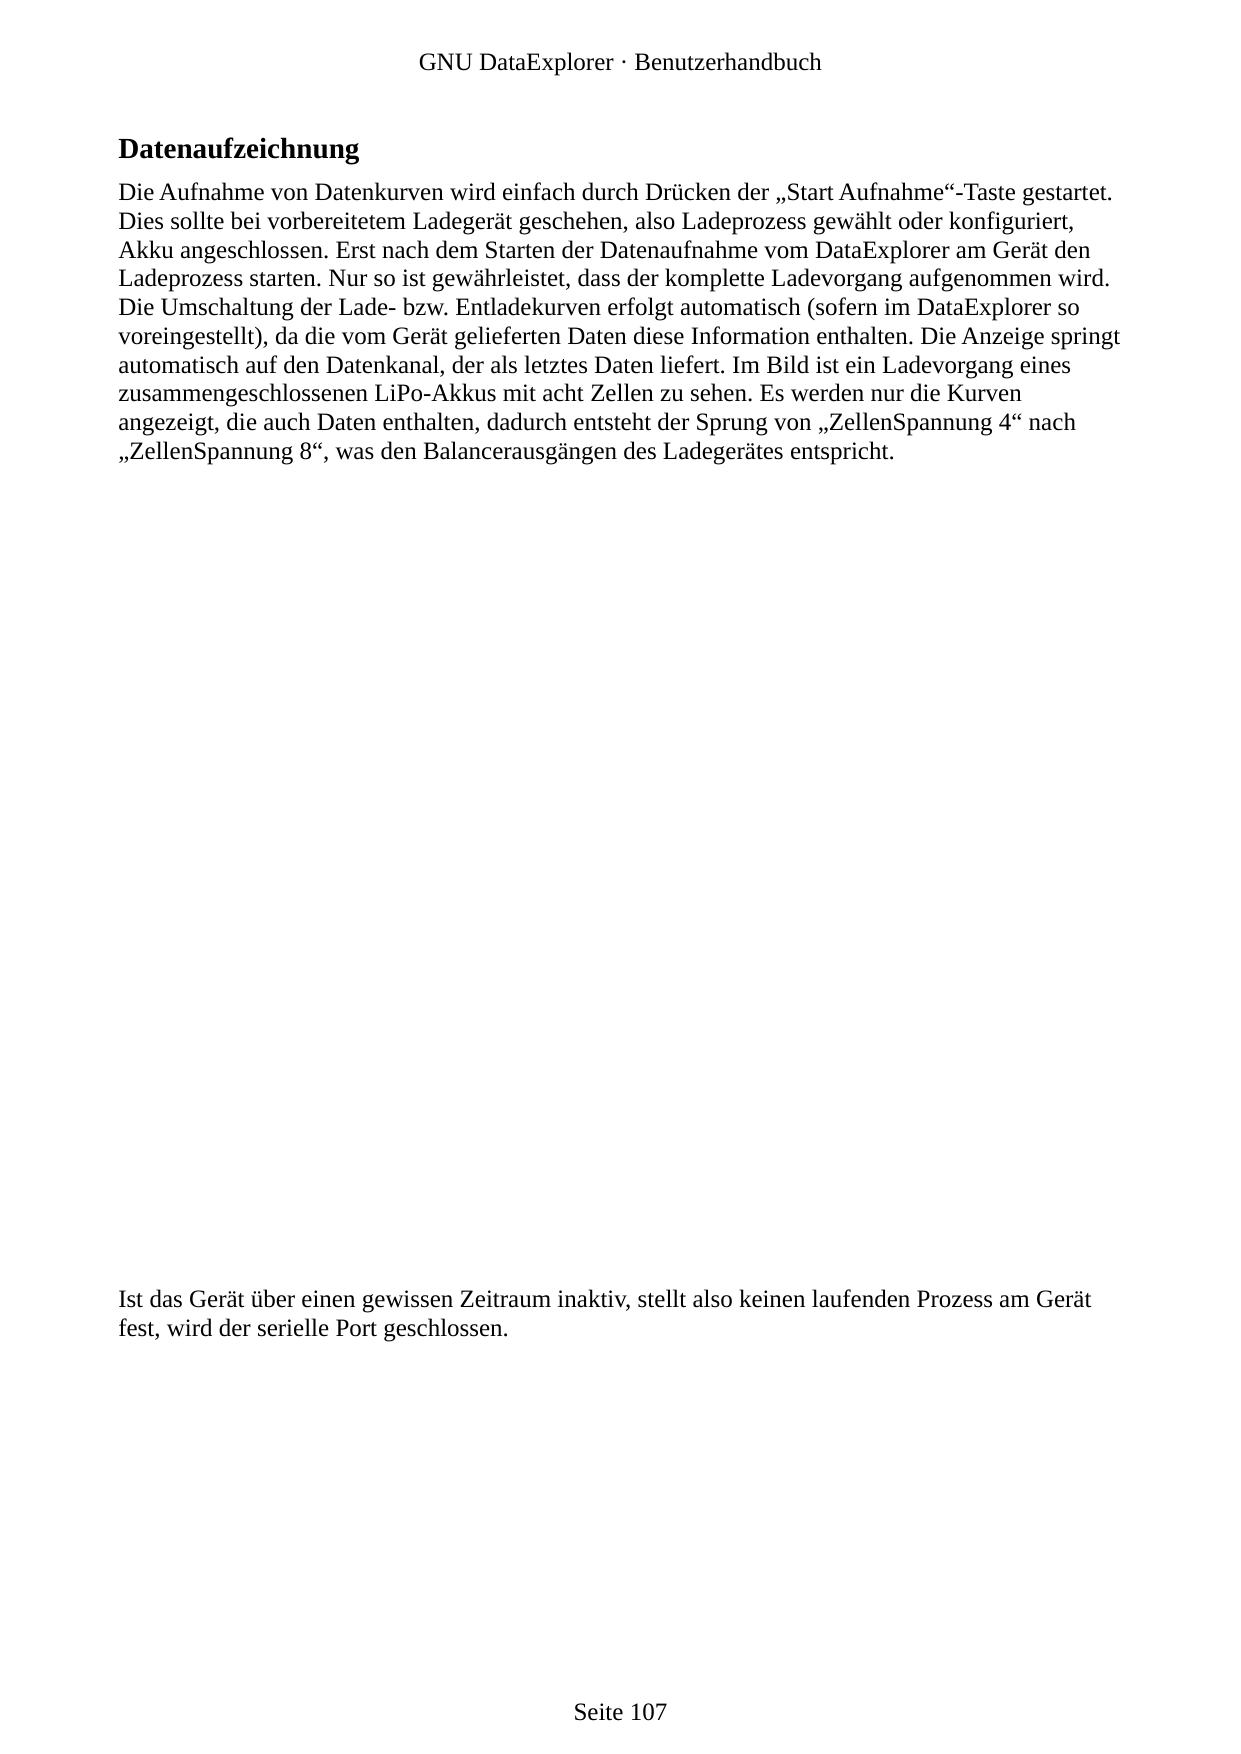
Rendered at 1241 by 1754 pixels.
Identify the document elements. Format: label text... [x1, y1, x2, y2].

text Ist das Gerät über einen gewissen Zeitraum inaktiv, stellt also keinen laufenden Prozess am Gerät fest, wird der serielle Port geschlossen. [118, 1284, 1122, 1342]
subtitle Datenaufzeichnung [118, 131, 1122, 165]
text Die Aufnahme von Datenkurven wird einfach durch Drücken der „Start Aufnahme“-Taste gestartet. Dies sollte bei vorbereitetem Ladegerät geschehen, also Ladeprozess gewählt oder konfiguriert, Akku angeschlossen. Erst nach dem Starten der Datenaufnahme vom DataExplorer am Gerät den Ladeprozess starten. Nur so ist gewährleistet, dass der komplette Ladevorgang aufgenommen wird. Die Umschaltung der Lade- bzw. Entladekurven erfolgt automatisch (sofern im DataExplorer so voreingestellt), da die vom Gerät gelieferten Daten diese Information enthalten. Die Anzeige springt automatisch auf den Datenkanal, der als letztes Daten liefert. Im Bild ist ein Ladevorgang eines zusammengeschlossenen LiPo-Akkus mit acht Zellen zu sehen. Es werden nur die Kurven angezeigt, die auch Daten enthalten, dadurch entsteht der Sprung von „ZellenSpannung 4“ nach „ZellenSpannung 8“, was den Balancerausgängen des Ladegerätes entspricht. [118, 177, 1122, 465]
